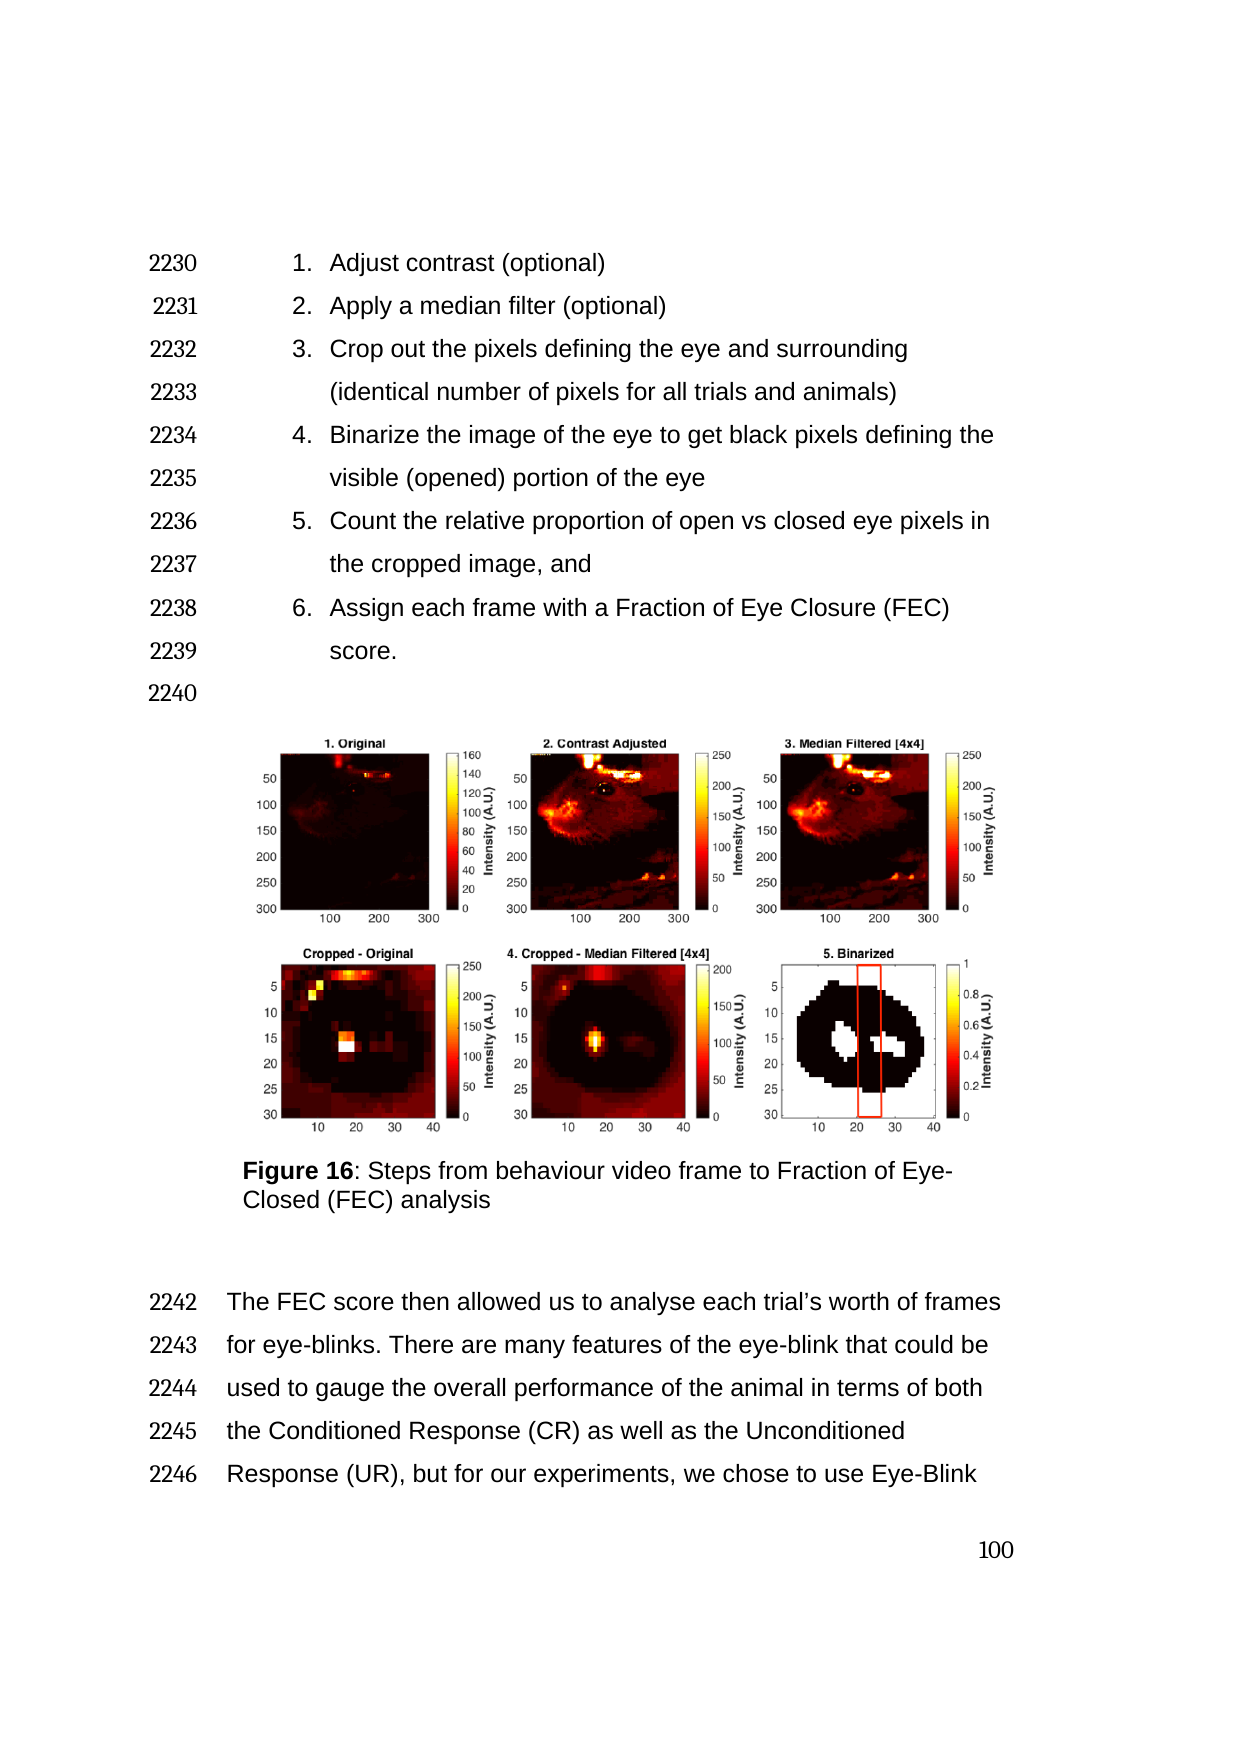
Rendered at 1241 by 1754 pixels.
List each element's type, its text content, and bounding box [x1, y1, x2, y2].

list Apply a median filter (optional) [292, 291, 1014, 319]
list Count the relative proportion of open vs closed eye pixels in the cropped image, and [292, 506, 1014, 578]
list Adjust contrast (optional) [292, 248, 1014, 276]
list Binarize the image of the eye to get black pixels defining the visible (opened) portion of the eye [292, 420, 1014, 492]
picture [242, 734, 998, 1144]
text Figure 16: Steps from behaviour video frame to Fraction of Eye-Closed (FEC) analysis [242, 1144, 998, 1214]
list Crop out the pixels defining the eye and surrounding (identical number of pixels for all trials and animals) [292, 334, 1014, 406]
text The FEC score then allowed us to analyse each trial’s worth of frames for eye-blinks. There are many features of the eye-blink that could be used to gauge the overall performance of the animal in terms of both the Conditioned Response (CR) as well as the Unconditioned Response (UR), but for our experiments, we chose to use Eye-Blink [226, 1287, 1014, 1488]
list Assign each frame with a Fraction of Eye Closure (FEC) score. [292, 593, 1014, 664]
